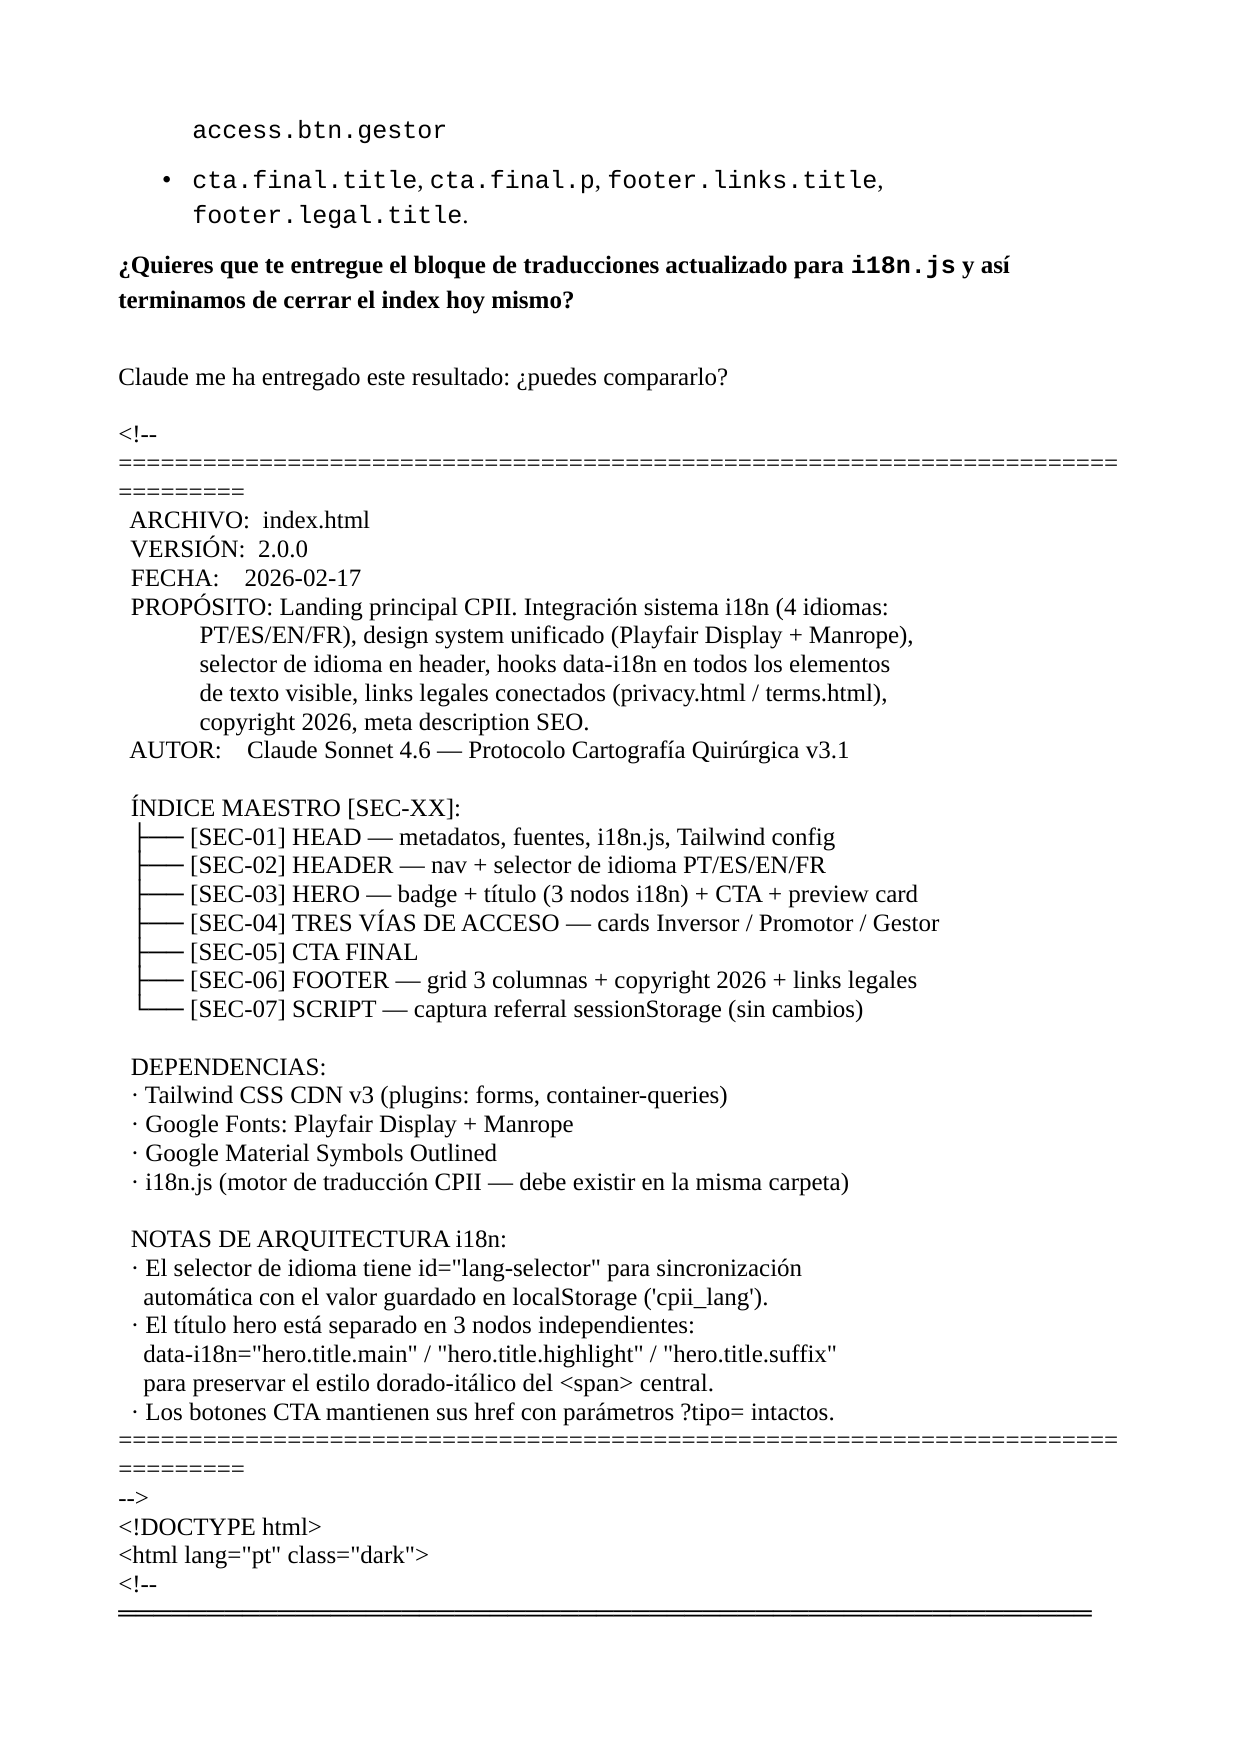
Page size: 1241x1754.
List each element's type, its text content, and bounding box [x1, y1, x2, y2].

table_cell access.btn.gestor cta.final.title, cta.final.p, footer.links.title, footer.legal.title. ¿Quieres que te entregue el bloque de traducciones actualizado para i18n.js y así terminamos de cerrar el index hoy mismo? [118, 118, 1122, 362]
table_cell Claude me ha entregado este resultado: ¿puedes compararlo? <!-- ================================================================================ ARCHIVO: index.html VERSIÓN: 2.0.0 FECHA: 2026-02-17 PROPÓSITO: Landing principal CPII. Integración sistema i18n (4 idiomas: PT/ES/EN/FR), design system unificado (Playfair Display + Manrope), selector de idioma en header, hooks data-i18n en todos los elementos de texto visible, links legales conectados (privacy.html / terms.html), copyright 2026, meta description SEO. AUTOR: Claude Sonnet 4.6 — Protocolo Cartografía Quirúrgica v3.1 ÍNDICE MAESTRO [SEC-XX]: ├── [SEC-01] HEAD — metadatos, fuentes, i18n.js, Tailwind config ├── [SEC-02] HEADER — nav + selector de idioma PT/ES/EN/FR ├── [SEC-03] HERO — badge + título (3 nodos i18n) + CTA + preview card ├── [SEC-04] TRES VÍAS DE ACCESO — cards Inversor / Promotor / Gestor ├── [SEC-05] CTA FINAL ├── [SEC-06] FOOTER — grid 3 columnas + copyright 2026 + links legales └── [SEC-07] SCRIPT — captura referral sessionStorage (sin cambios) DEPENDENCIAS: · Tailwind CSS CDN v3 (plugins: forms, container-queries) · Google Fonts: Playfair Display + Manrope · Google Material Symbols Outlined · i18n.js (motor de traducción CPII — debe existir en la misma carpeta) NOTAS DE ARQUITECTURA i18n: · El selector de idioma tiene id="lang-selector" para sincronización automática con el valor guardado en localStorage ('cpii_lang'). · El título hero está separado en 3 nodos independientes: data-i18n="hero.title.main" / "hero.title.highlight" / "hero.title.suffix" para preservar el estilo dorado-itálico del <span> central. · Los botones CTA mantienen sus href con parámetros ?tipo= intactos. ================================================================================ --> <!DOCTYPE html> <html lang="pt" class="dark"> <!-- ═══════════════════════════════════════════════════════ [118, 362, 1122, 1627]
